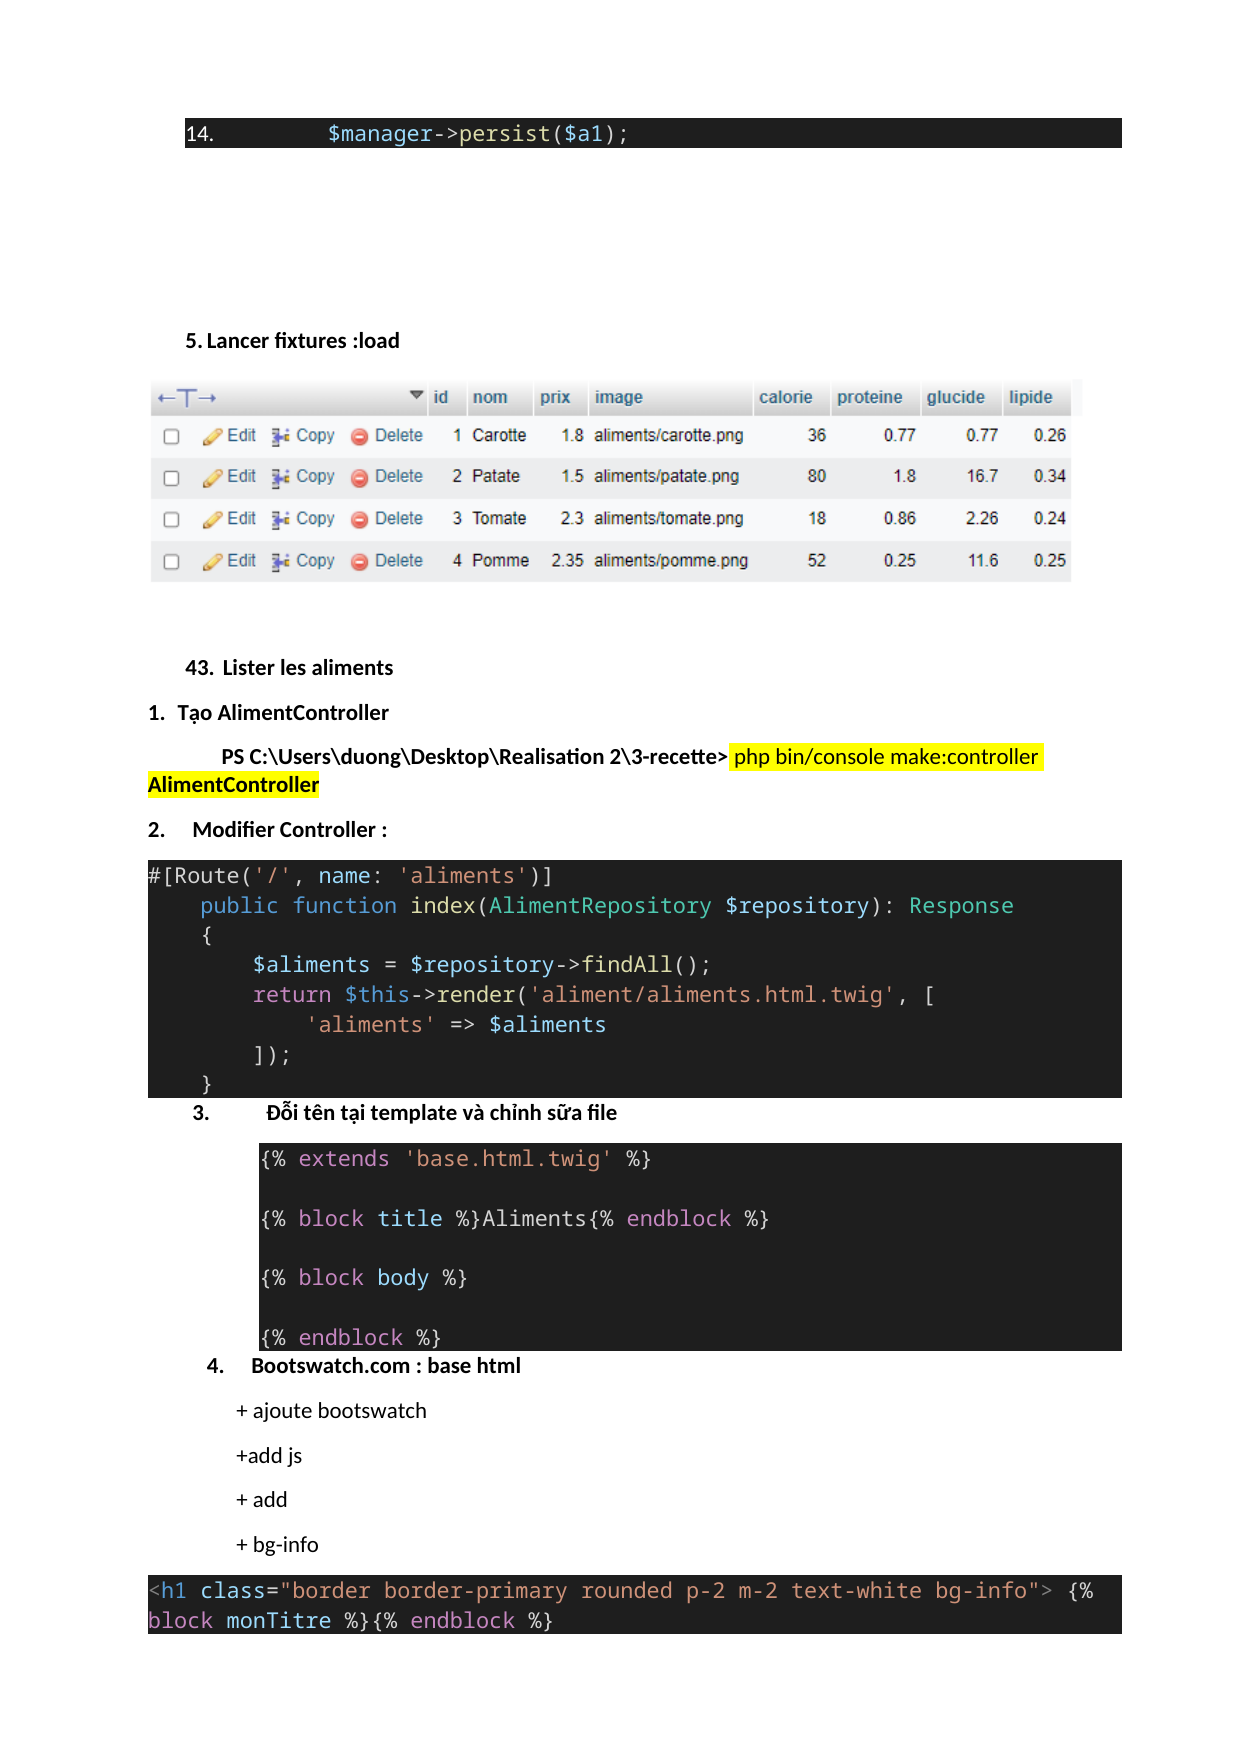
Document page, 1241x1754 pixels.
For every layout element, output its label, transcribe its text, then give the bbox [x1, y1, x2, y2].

list {% block body %} [259, 1262, 1122, 1292]
text } [148, 1068, 1122, 1098]
list + bg-info [236, 1530, 1122, 1558]
list {% extends 'base.html.twig' %} [259, 1143, 1122, 1173]
text { [148, 919, 1122, 949]
list Lancer fixtures :load [185, 327, 1122, 355]
list {% endblock %} [259, 1322, 1122, 1351]
list Đỗi tên tại template và chỉnh sữa file [192, 1098, 1122, 1126]
list +add js [236, 1441, 1122, 1469]
text public function index(AlimentRepository $repository): Response [148, 890, 1122, 919]
list + ajoute bootswatch [236, 1396, 1122, 1424]
list Tạo AlimentController [148, 698, 1122, 726]
list Modifier Controller : [148, 815, 1122, 843]
text return $this->render('aliment/aliments.html.twig', [ [148, 979, 1122, 1009]
text 'aliments' => $aliments [148, 1009, 1122, 1039]
text <h1 class="border border-primary rounded p-2 m-2 text-white bg-info"> {% block monTitre %}{% endblock %} [148, 1575, 1122, 1634]
text $aliments = $repository->findAll(); [148, 949, 1122, 979]
list Lister les aliments [185, 653, 1122, 681]
list {% block title %}Aliments{% endblock %} [259, 1202, 1122, 1232]
text ]); [148, 1039, 1122, 1068]
list Bootswatch.com : base html [177, 1351, 1122, 1379]
list + add [236, 1486, 1122, 1513]
text PS C:\Users\duong\Desktop\Realisation 2\3-recette> php bin/console make:controller AlimentController [148, 742, 1122, 798]
list $manager->persist($a1); [185, 118, 1122, 148]
text #[Route('/', name: 'aliments')] [148, 860, 1122, 890]
